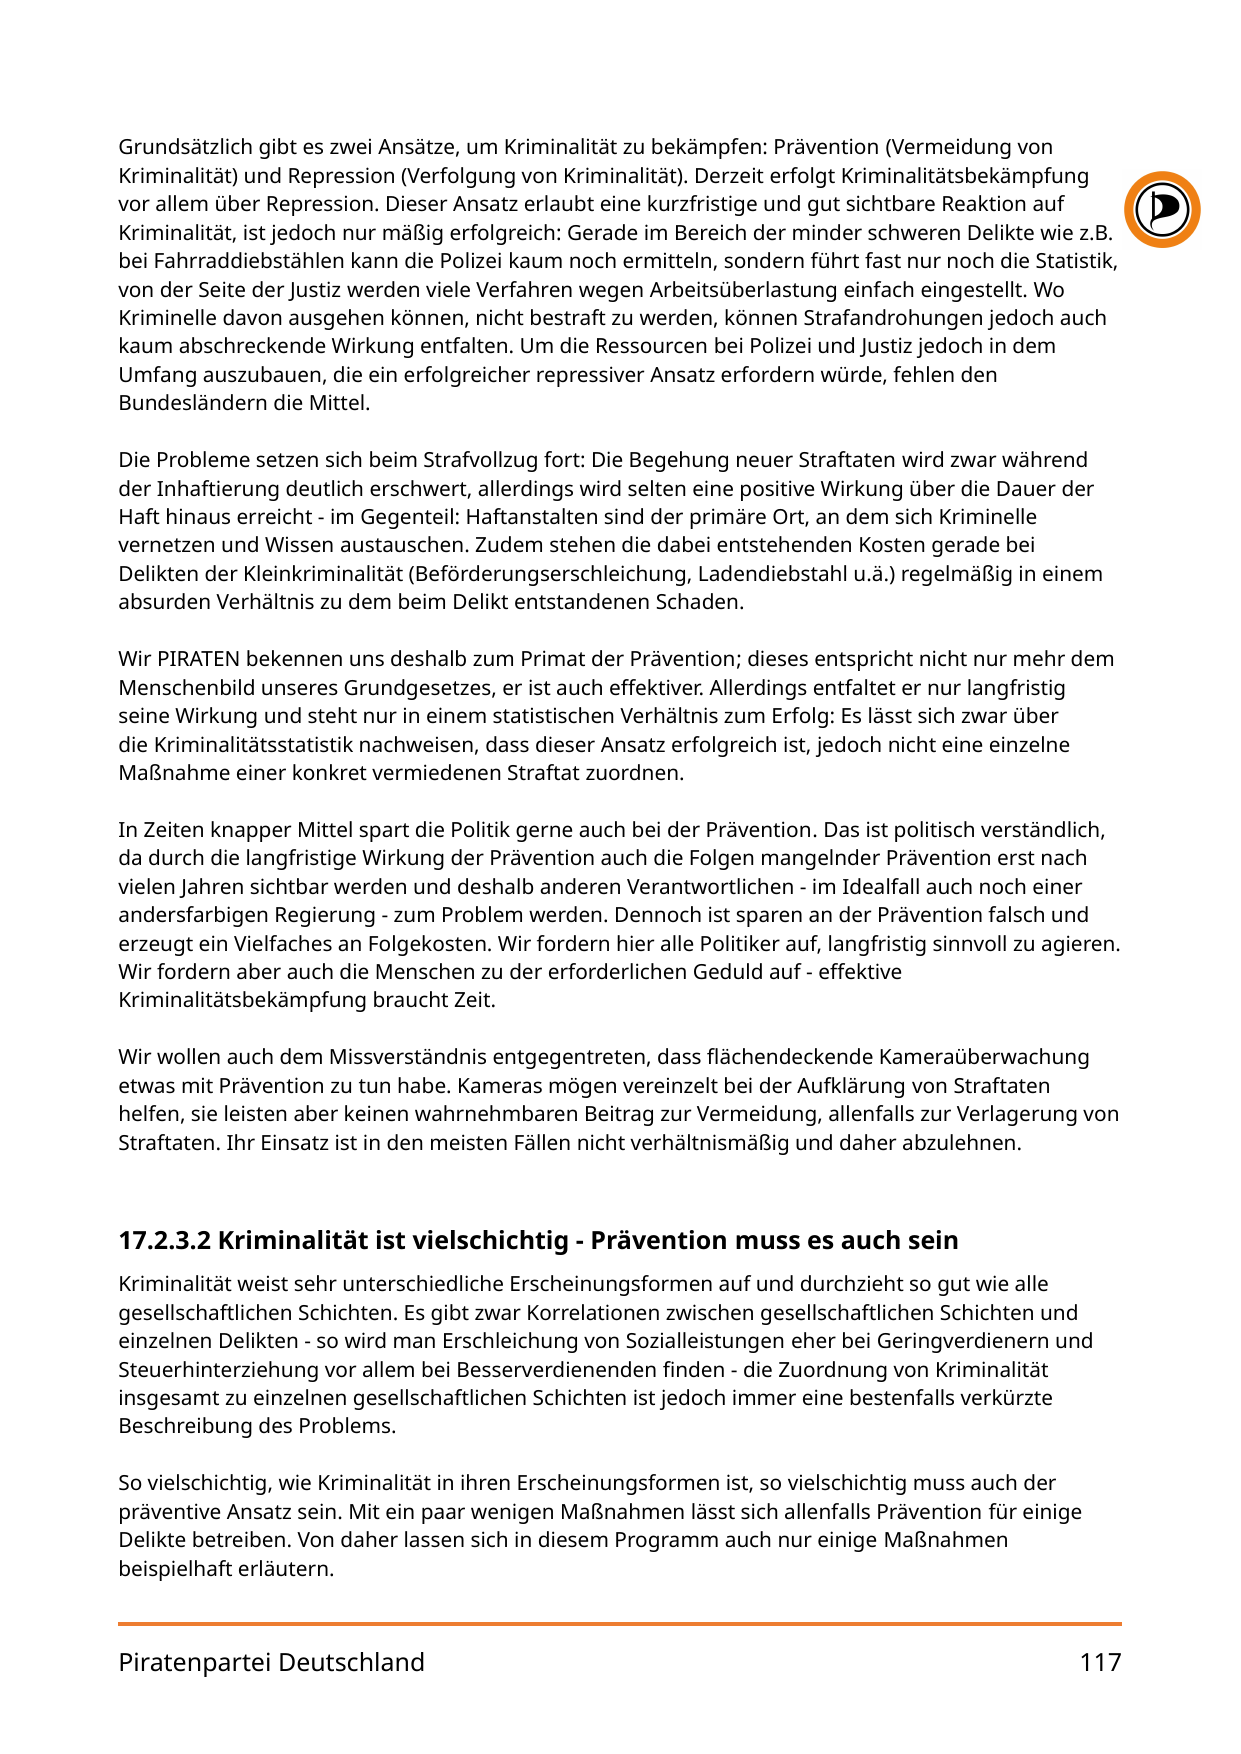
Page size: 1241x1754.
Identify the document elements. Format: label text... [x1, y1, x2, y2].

text Grundsätzlich gibt es zwei Ansätze, um Kriminalität zu bekämpfen: Prävention (Vermeidung von Kriminalität) und Repression (Verfolgung von Kriminalität). Derzeit erfolgt Kriminalitätsbekämpfung vor allem über Repression. Dieser Ansatz erlaubt eine kurzfristige und gut sichtbare Reaktion auf Kriminalität, ist jedoch nur mäßig erfolgreich: Gerade im Bereich der minder schweren Delikte wie z.B. bei Fahrraddiebstählen kann die Polizei kaum noch ermitteln, sondern führt fast nur noch die Statistik, von der Seite der Justiz werden viele Verfahren wegen Arbeitsüberlastung einfach eingestellt. Wo Kriminelle davon ausgehen können, nicht bestraft zu werden, können Strafandrohungen jedoch auch kaum abschreckende Wirkung entfalten. Um die Ressourcen bei Polizei und Justiz jedoch in dem Umfang auszubauen, die ein erfolgreicher repressiver Ansatz erfordern würde, fehlen den Bundesländern die Mittel. [118, 132, 1122, 445]
text Wir PIRATEN bekennen uns deshalb zum Primat der Prävention; dieses entspricht nicht nur mehr dem Menschenbild unseres Grundgesetzes, er ist auch effektiver. Allerdings entfaltet er nur langfristig seine Wirkung und steht nur in einem statistischen Verhältnis zum Erfolg: Es lässt sich zwar über die Kriminalitätsstatistik nachweisen, dass dieser Ansatz erfolgreich ist, jedoch nicht eine einzelne Maßnahme einer konkret vermiedenen Straftat zuordnen. [118, 644, 1122, 815]
text Wir wollen auch dem Missverständnis entgegentreten, dass flächendeckende Kameraüberwachung etwas mit Prävention zu tun habe. Kameras mögen vereinzelt bei der Aufklärung von Straftaten helfen, sie leisten aber keinen wahrnehmbaren Beitrag zur Vermeidung, allenfalls zur Verlagerung von Straftaten. Ihr Einsatz ist in den meisten Fällen nicht verhältnismäßig und daher abzulehnen. [118, 1042, 1122, 1156]
text So vielschichtig, wie Kriminalität in ihren Erscheinungsformen ist, so vielschichtig muss auch der präventive Ansatz sein. Mit ein paar wenigen Maßnahmen lässt sich allenfalls Prävention für einige Delikte betreiben. Von daher lassen sich in diesem Programm auch nur einige Maßnahmen beispielhaft erläutern. [118, 1468, 1122, 1582]
subtitle 17.2.3.2 Kriminalität ist vielschichtig - Prävention muss es auch sein [118, 1223, 1122, 1257]
text Die Probleme setzen sich beim Strafvollzug fort: Die Begehung neuer Straftaten wird zwar während der Inhaftierung deutlich erschwert, allerdings wird selten eine positive Wirkung über die Dauer der Haft hinaus erreicht - im Gegenteil: Haftanstalten sind der primäre Ort, an dem sich Kriminelle vernetzen und Wissen austauschen. Zudem stehen die dabei entstehenden Kosten gerade bei Delikten der Kleinkriminalität (Beförderungserschleichung, Ladendiebstahl u.ä.) regelmäßig in einem absurden Verhältnis zu dem beim Delikt entstandenen Schaden. [118, 445, 1122, 616]
text In Zeiten knapper Mittel spart die Politik gerne auch bei der Prävention. Das ist politisch verständlich, da durch die langfristige Wirkung der Prävention auch die Folgen mangelnder Prävention erst nach vielen Jahren sichtbar werden und deshalb anderen Verantwortlichen - im Idealfall auch noch einer andersfarbigen Regierung - zum Problem werden. Dennoch ist sparen an der Prävention falsch und erzeugt ein Vielfaches an Folgekosten. Wir fordern hier alle Politiker auf, langfristig sinnvoll zu agieren. Wir fordern aber auch die Menschen zu der erforderlichen Geduld auf - effektive Kriminalitätsbekämpfung braucht Zeit. [118, 815, 1122, 1042]
text Kriminalität weist sehr unterschiedliche Erscheinungsformen auf und durchzieht so gut wie alle gesellschaftlichen Schichten. Es gibt zwar Korrelationen zwischen gesellschaftlichen Schichten und einzelnen Delikten - so wird man Erschleichung von Sozialleistungen eher bei Geringverdienern und Steuerhinterziehung vor allem bei Besserverdienenden finden - die Zuordnung von Kriminalität insgesamt zu einzelnen gesellschaftlichen Schichten ist jedoch immer eine bestenfalls verkürzte Beschreibung des Problems. [118, 1269, 1122, 1468]
